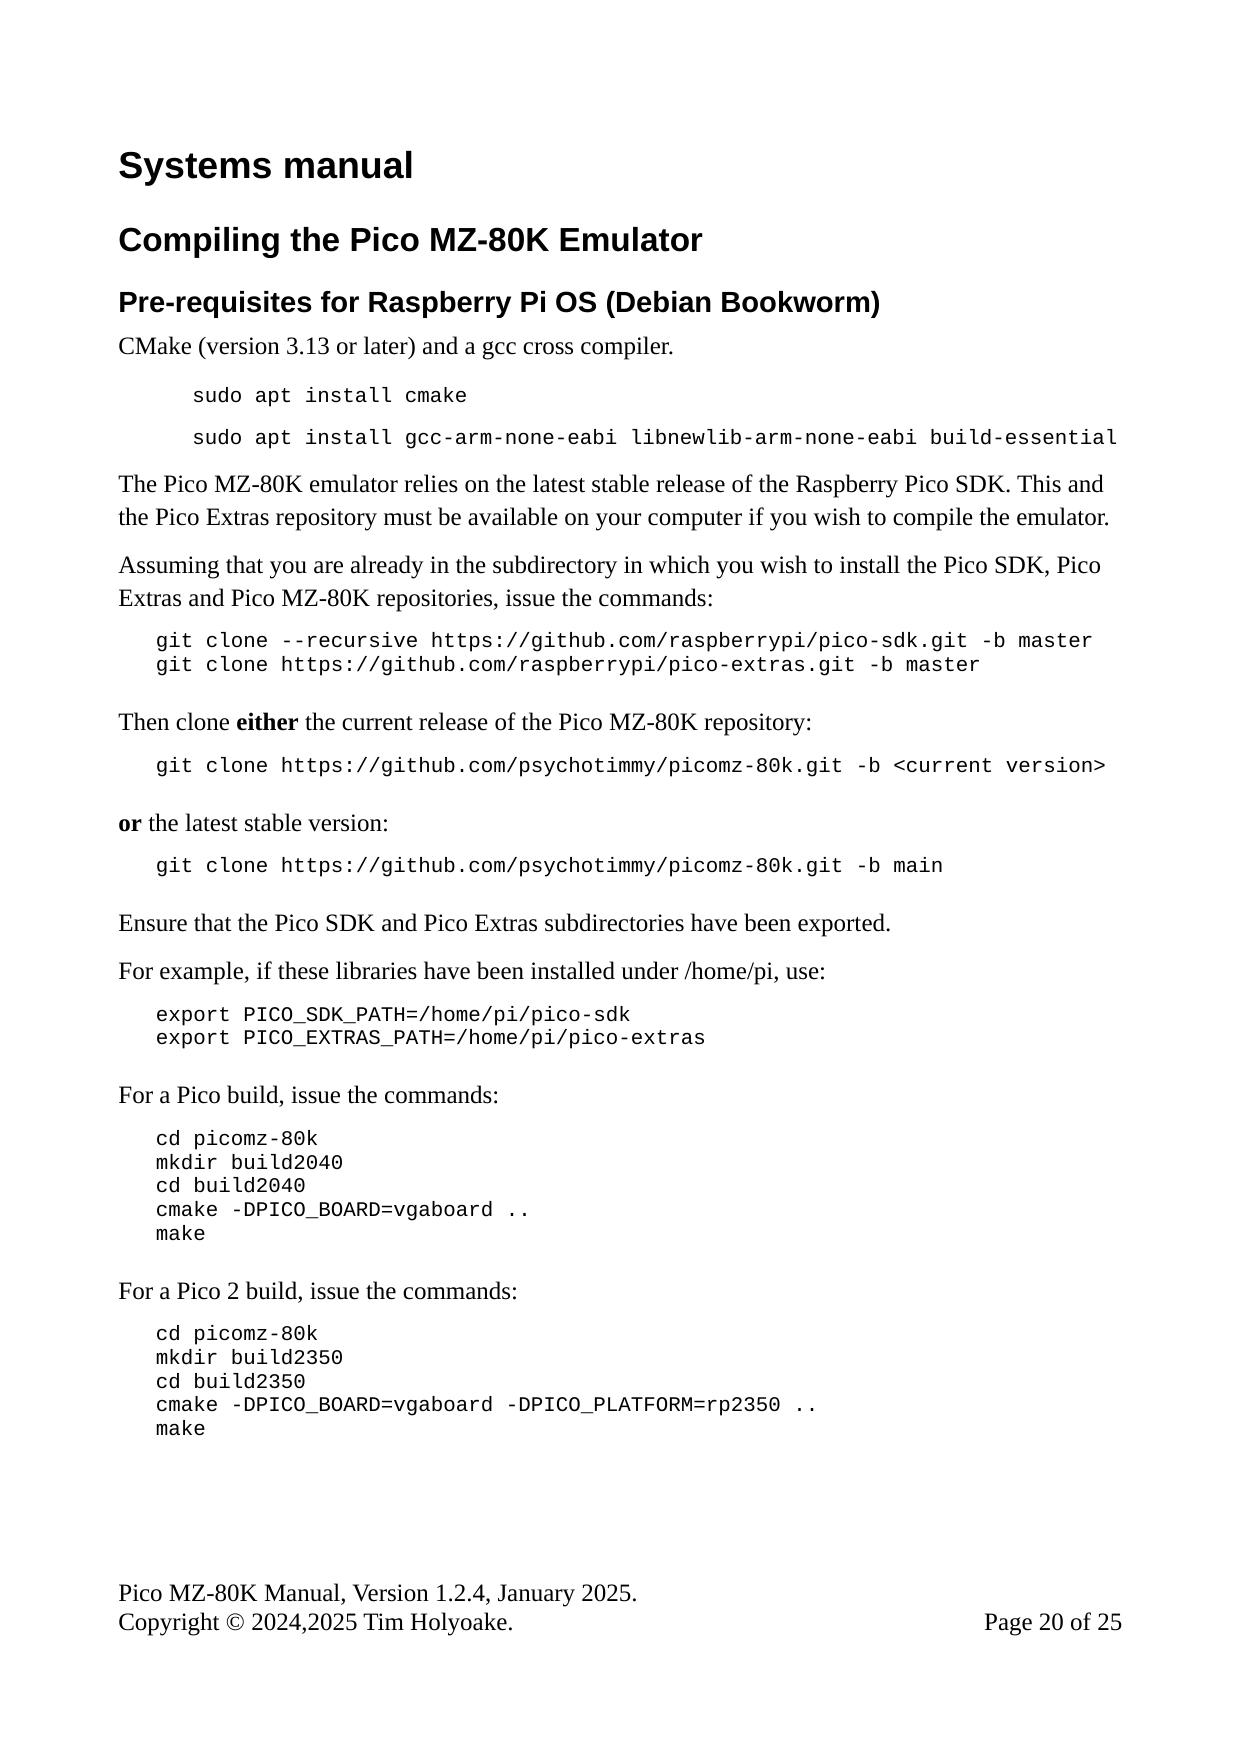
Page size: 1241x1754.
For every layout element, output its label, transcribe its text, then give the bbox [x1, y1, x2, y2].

text sudo apt install cmake [118, 379, 1122, 408]
text make [118, 1223, 1122, 1246]
text cd build2350 [118, 1371, 1122, 1394]
text For a Pico 2 build, issue the commands: [118, 1276, 1122, 1304]
text or the latest stable version: [118, 808, 1122, 837]
text Ensure that the Pico SDK and Pico Extras subdirectories have been exported. [118, 908, 1122, 937]
text Then clone either the current release of the Pico MZ-80K repository: [118, 707, 1122, 736]
text cd picomz-80k [118, 1323, 1122, 1347]
text export PICO_SDK_PATH=/home/pi/pico-sdk [118, 1004, 1122, 1027]
text cmake -DPICO_BOARD=vgaboard .. [118, 1199, 1122, 1223]
text For example, if these libraries have been installed under /home/pi, use: [118, 956, 1122, 985]
text git clone https://github.com/psychotimmy/picomz-80k.git -b main [118, 855, 1122, 879]
subtitle Compiling the Pico MZ-80K Emulator [118, 219, 1122, 258]
text Assuming that you are already in the subdirectory in which you wish to install the Pico SDK, Pico Extras and Pico MZ-80K repositories, issue the commands: [118, 550, 1122, 611]
text git clone --recursive https://github.com/raspberrypi/pico-sdk.git -b master [118, 630, 1122, 654]
subtitle Systems manual [118, 143, 1122, 186]
text mkdir build2350 [118, 1347, 1122, 1371]
text git clone https://github.com/raspberrypi/pico-extras.git -b master [118, 654, 1122, 678]
subtitle Pre-requisites for Raspberry Pi OS (Debian Bookworm) [118, 285, 1122, 319]
text cd picomz-80k [118, 1128, 1122, 1152]
text cd build2040 [118, 1175, 1122, 1199]
text export PICO_EXTRAS_PATH=/home/pi/pico-extras [118, 1027, 1122, 1051]
text sudo apt install gcc-arm-none-eabi libnewlib-arm-none-eabi build-essential [118, 427, 1122, 451]
text For a Pico build, issue the commands: [118, 1081, 1122, 1109]
text The Pico MZ-80K emulator relies on the latest stable release of the Raspberry Pico SDK. This and the Pico Extras repository must be available on your computer if you wish to compile the emulator. [118, 469, 1122, 531]
text CMake (version 3.13 or later) and a gcc cross compiler. [118, 331, 1122, 360]
text git clone https://github.com/psychotimmy/picomz-80k.git -b <current version> [118, 755, 1122, 778]
text cmake -DPICO_BOARD=vgaboard -DPICO_PLATFORM=rp2350 .. [118, 1394, 1122, 1418]
text make [118, 1418, 1122, 1442]
text mkdir build2040 [118, 1152, 1122, 1175]
